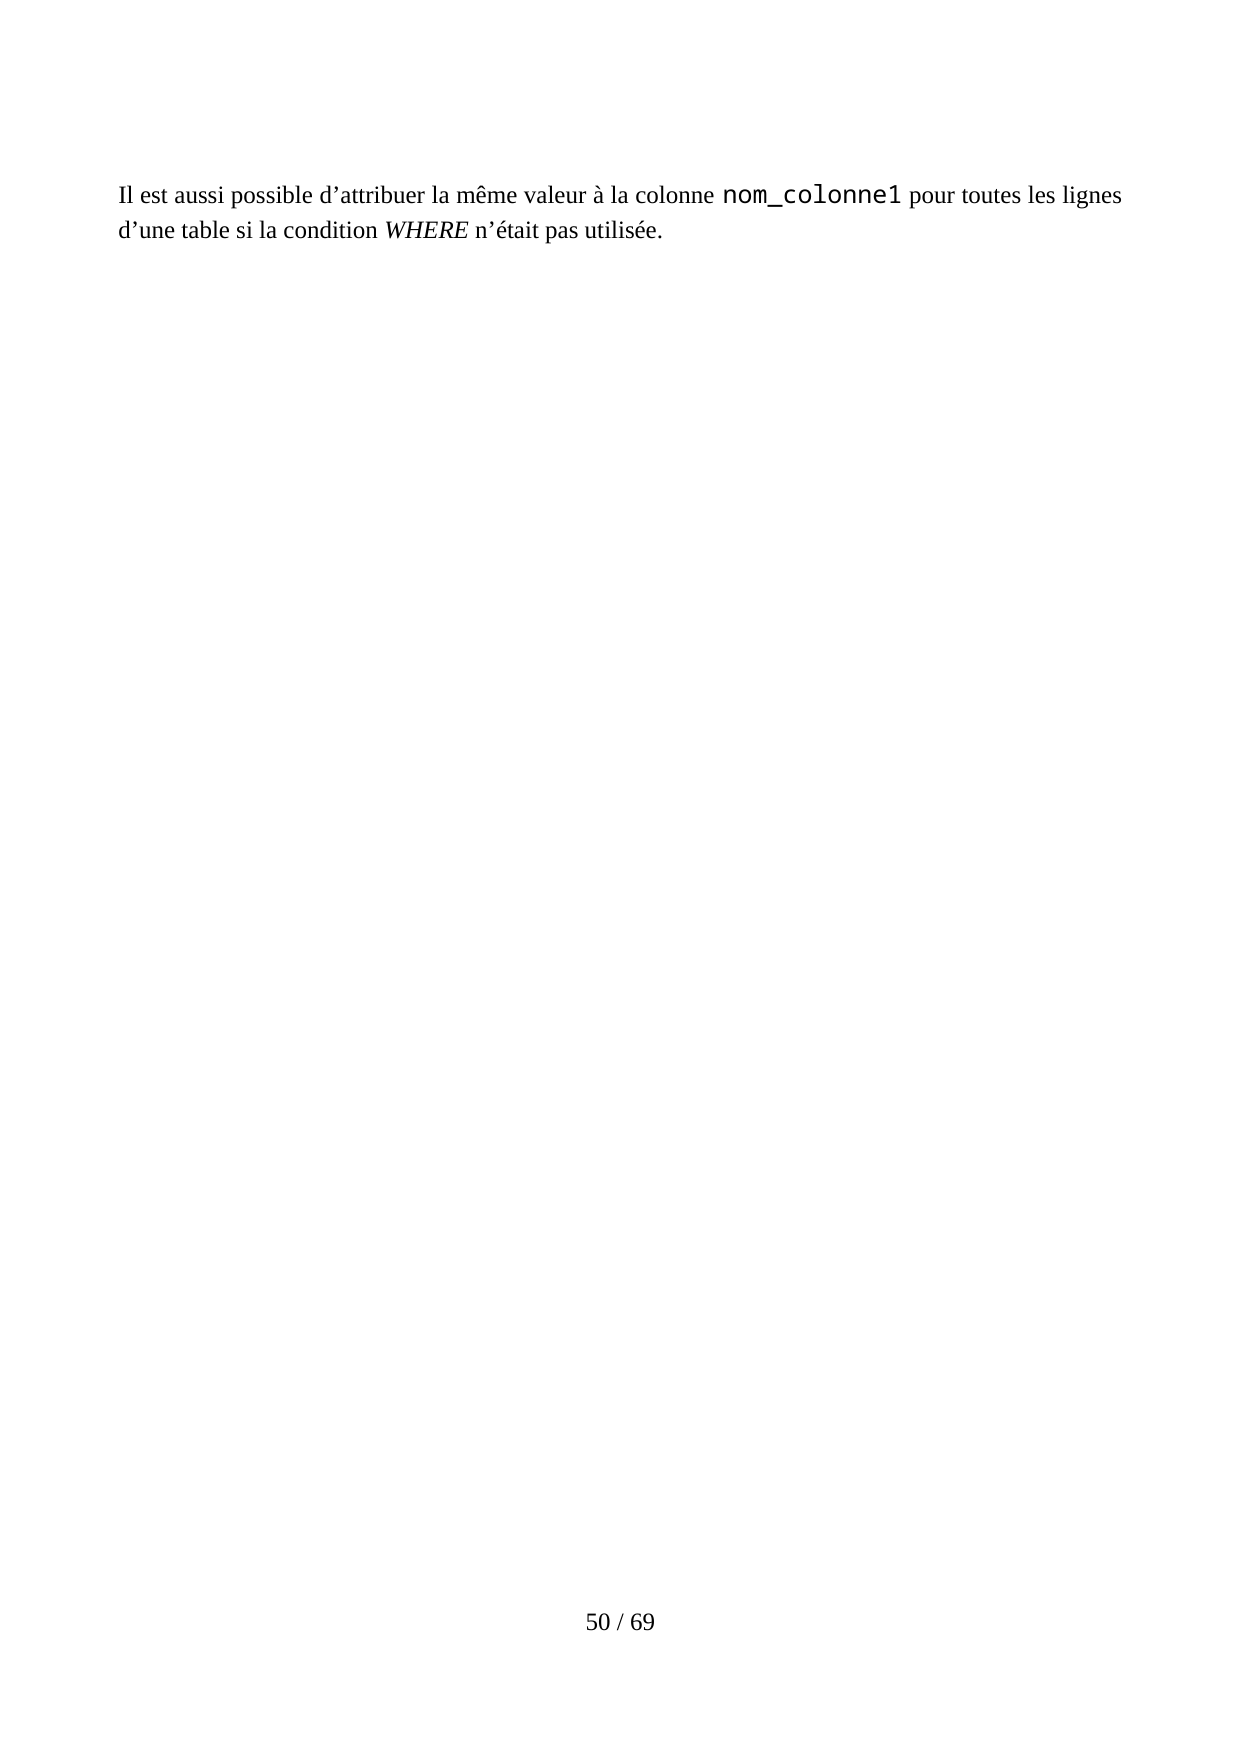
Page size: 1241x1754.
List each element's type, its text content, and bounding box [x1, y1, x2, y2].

text Il est aussi possible d’attribuer la même valeur à la colonne nom_colonne1 pour toutes les lignes d’une table si la condition WHERE n’était pas utilisée. [118, 176, 1122, 243]
